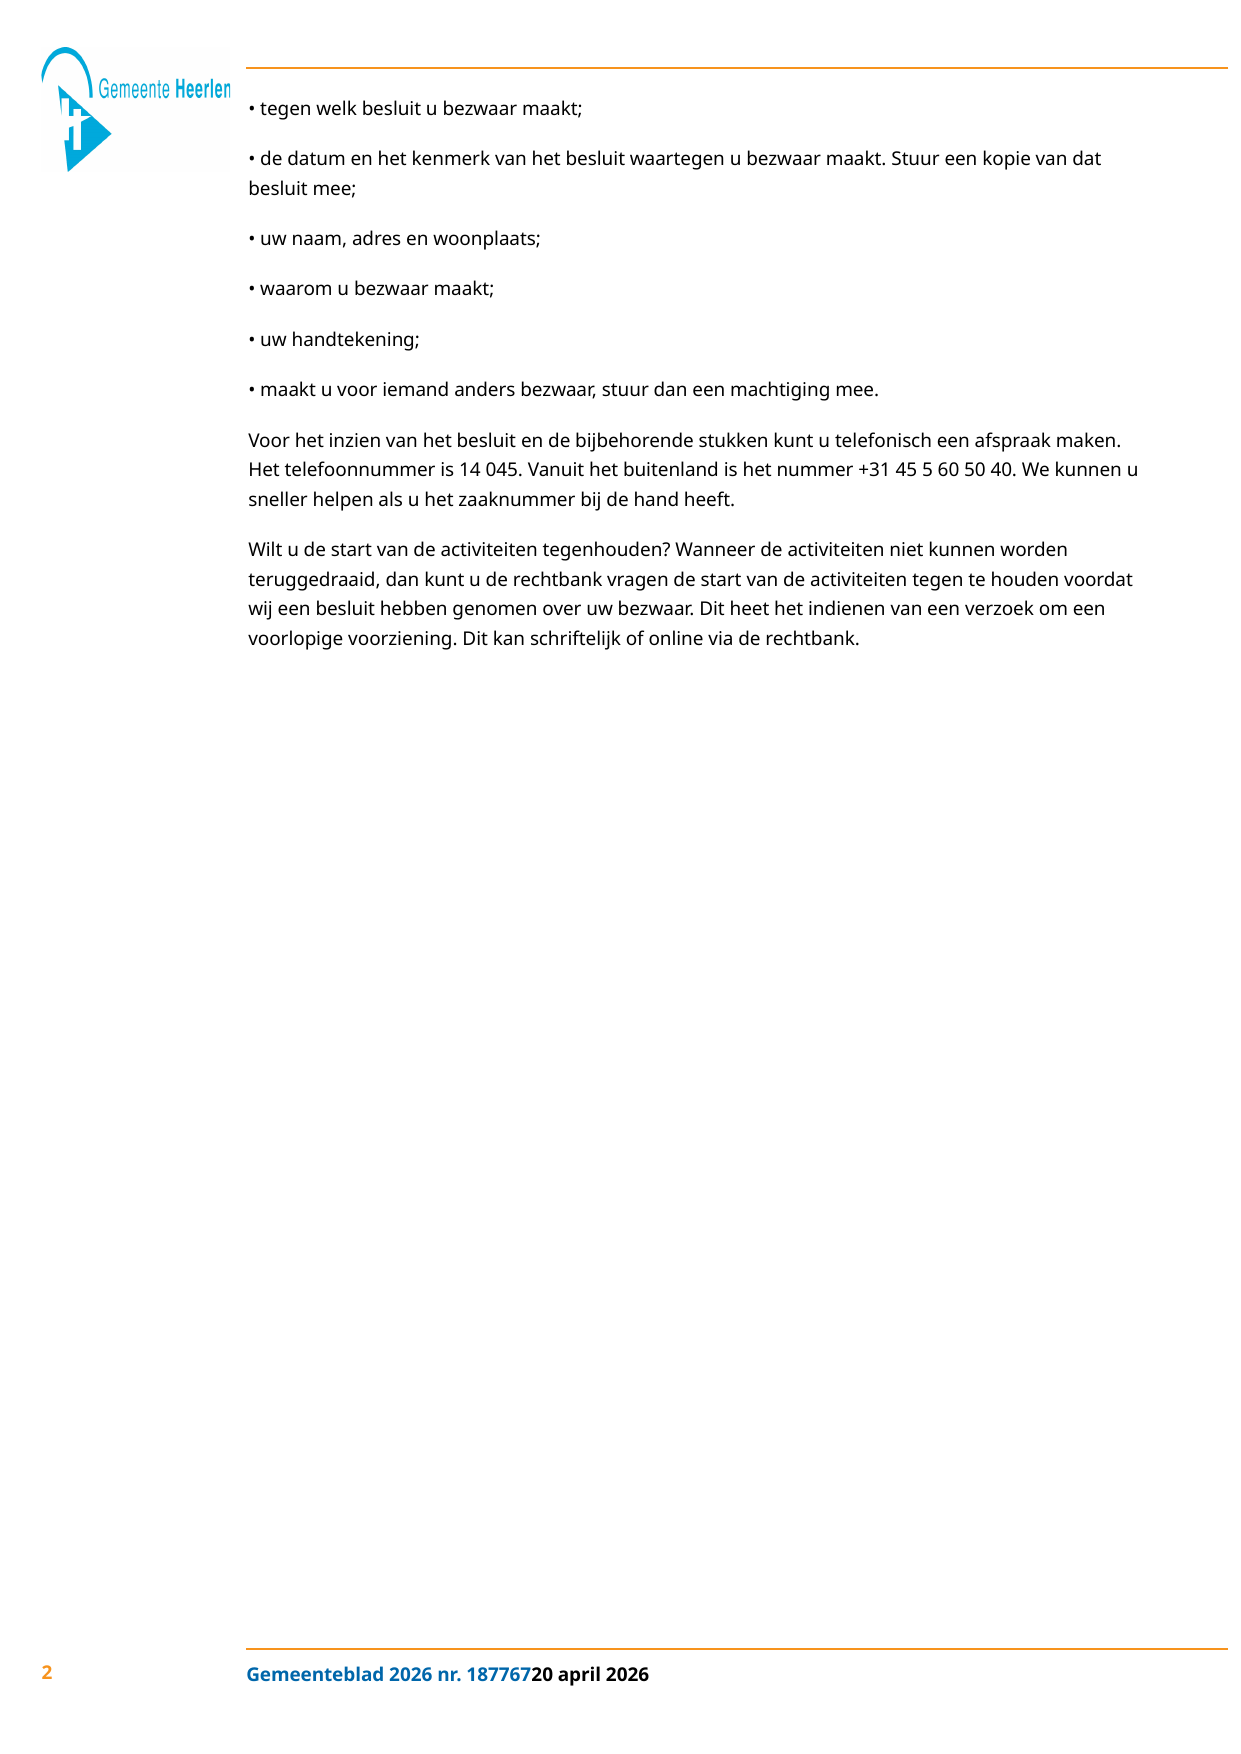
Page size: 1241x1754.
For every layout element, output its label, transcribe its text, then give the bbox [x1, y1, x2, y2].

text Wilt u de start van de activiteiten tegenhouden? Wanneer de activiteiten niet kunnen worden teruggedraaid, dan kunt u de rechtbank vragen de start van de activiteiten tegen te houden voordat wij een besluit hebben genomen over uw bezwaar. Dit heet het indienen van een verzoek om een voorlopige voorziening. Dit kan schriftelijk of online via de rechtbank. [248, 536, 1152, 651]
text • tegen welk besluit u bezwaar maakt; [248, 95, 1152, 121]
picture [41, 47, 59, 70]
text Voor het inzien van het besluit en de bijbehorende stukken kunt u telefonisch een afspraak maken. Het telefoonnummer is 14 045. Vanuit het buitenland is het nummer +31 45 5 60 50 40. We kunnen u sneller helpen als u het zaaknummer bij de hand heeft. [248, 427, 1152, 512]
text • uw naam, adres en woonplaats; [248, 225, 1152, 251]
text • uw handtekening; [248, 326, 1152, 352]
text • maakt u voor iemand anders bezwaar, stuur dan een machtiging mee. [248, 376, 1152, 402]
text • de datum en het kenmerk van het besluit waartegen u bezwaar maakt. Stuur een kopie van dat besluit mee; [248, 145, 1152, 201]
text • waarom u bezwaar maakt; [248, 276, 1152, 301]
picture [41, 47, 231, 172]
